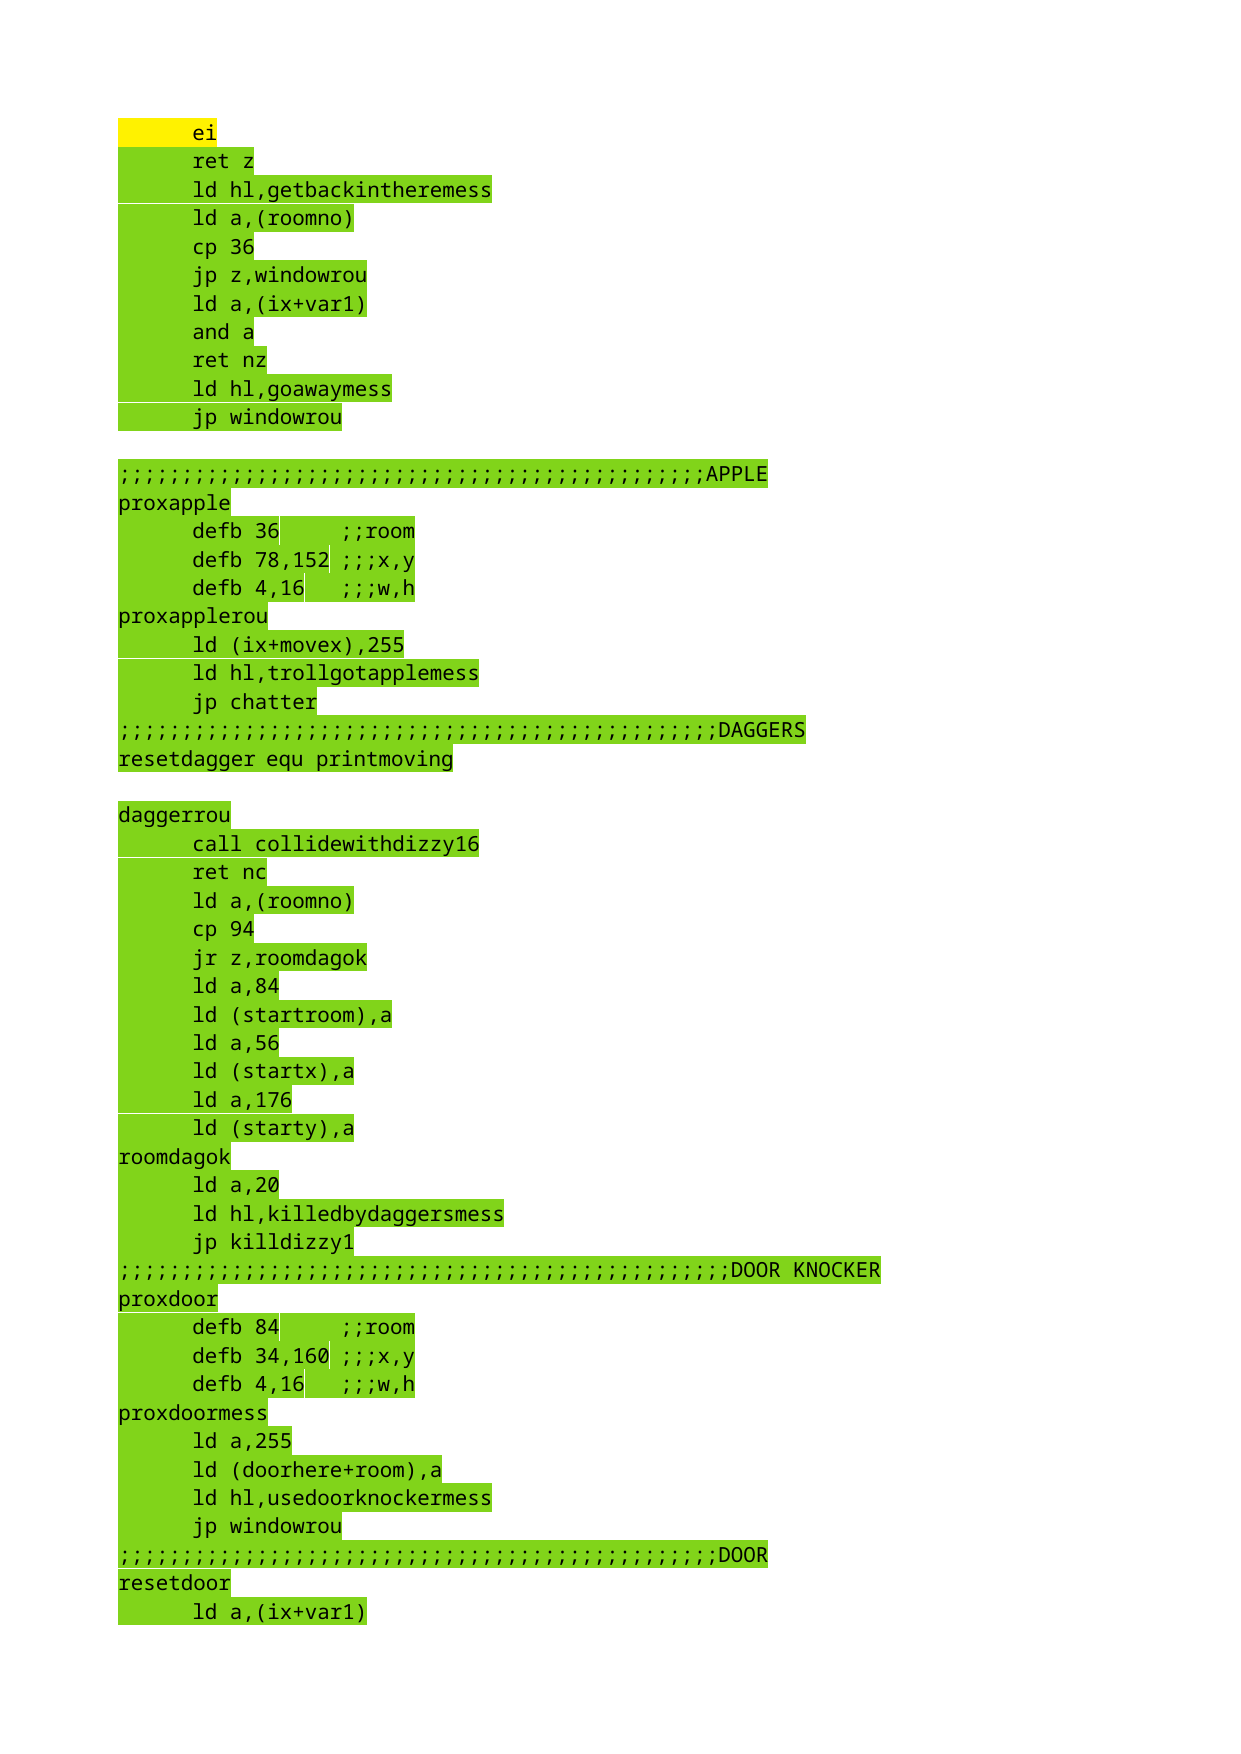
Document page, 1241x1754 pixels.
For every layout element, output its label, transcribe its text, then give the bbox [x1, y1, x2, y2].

text ld (startx),a [118, 1057, 1122, 1085]
text cp 36 [118, 232, 1122, 260]
text ld hl,killedbydaggersmess [118, 1199, 1122, 1227]
text ld a,176 [118, 1085, 1122, 1113]
text proxapple [118, 488, 1122, 516]
text ld (startroom),a [118, 1000, 1122, 1028]
text proxdoor [118, 1284, 1122, 1312]
text ;;;;;;;;;;;;;;;;;;;;;;;;;;;;;;;;;;;;;;;;;;;;;;;APPLE [118, 459, 1122, 488]
text proxapplerou [118, 602, 1122, 630]
text ld hl,getbackintheremess [118, 175, 1122, 203]
text ;;;;;;;;;;;;;;;;;;;;;;;;;;;;;;;;;;;;;;;;;;;;;;;;;DOOR KNOCKER [118, 1256, 1122, 1284]
text defb 4,16 ;;;w,h [118, 573, 1122, 602]
text call collidewithdizzy16 [118, 829, 1122, 857]
text resetdagger equ printmoving [118, 744, 1122, 772]
text jp chatter [118, 687, 1122, 715]
text jr z,roomdagok [118, 943, 1122, 971]
text ld hl,trollgotapplemess [118, 658, 1122, 687]
text jp killdizzy1 [118, 1227, 1122, 1256]
text ret z [118, 147, 1122, 175]
text ld a,56 [118, 1028, 1122, 1057]
text daggerrou [118, 801, 1122, 829]
text ld hl,usedoorknockermess [118, 1483, 1122, 1512]
text defb 36 ;;room [118, 516, 1122, 545]
text ld a,(roomno) [118, 203, 1122, 232]
text ret nz [118, 346, 1122, 374]
text ld a,84 [118, 971, 1122, 1000]
text ld a,255 [118, 1426, 1122, 1455]
text and a [118, 317, 1122, 346]
text defb 78,152 ;;;x,y [118, 545, 1122, 573]
text ;;;;;;;;;;;;;;;;;;;;;;;;;;;;;;;;;;;;;;;;;;;;;;;;DOOR [118, 1540, 1122, 1568]
text resetdoor [118, 1568, 1122, 1597]
text jp windowrou [118, 1512, 1122, 1540]
text ld (ix+movex),255 [118, 630, 1122, 658]
text ei [118, 118, 1122, 147]
text ld a,(ix+var1) [118, 289, 1122, 317]
text proxdoormess [118, 1398, 1122, 1426]
text ret nc [118, 857, 1122, 886]
text defb 34,160 ;;;x,y [118, 1341, 1122, 1369]
text ld (doorhere+room),a [118, 1455, 1122, 1483]
text ld a,(ix+var1) [118, 1597, 1122, 1625]
text defb 84 ;;room [118, 1312, 1122, 1341]
text cp 94 [118, 914, 1122, 943]
text ;;;;;;;;;;;;;;;;;;;;;;;;;;;;;;;;;;;;;;;;;;;;;;;;DAGGERS [118, 715, 1122, 744]
text defb 4,16 ;;;w,h [118, 1369, 1122, 1398]
text jp z,windowrou [118, 260, 1122, 289]
text ld hl,goawaymess [118, 374, 1122, 402]
text ld (starty),a [118, 1113, 1122, 1142]
text ld a,20 [118, 1170, 1122, 1199]
text roomdagok [118, 1142, 1122, 1170]
text ld a,(roomno) [118, 886, 1122, 914]
text jp windowrou [118, 402, 1122, 431]
